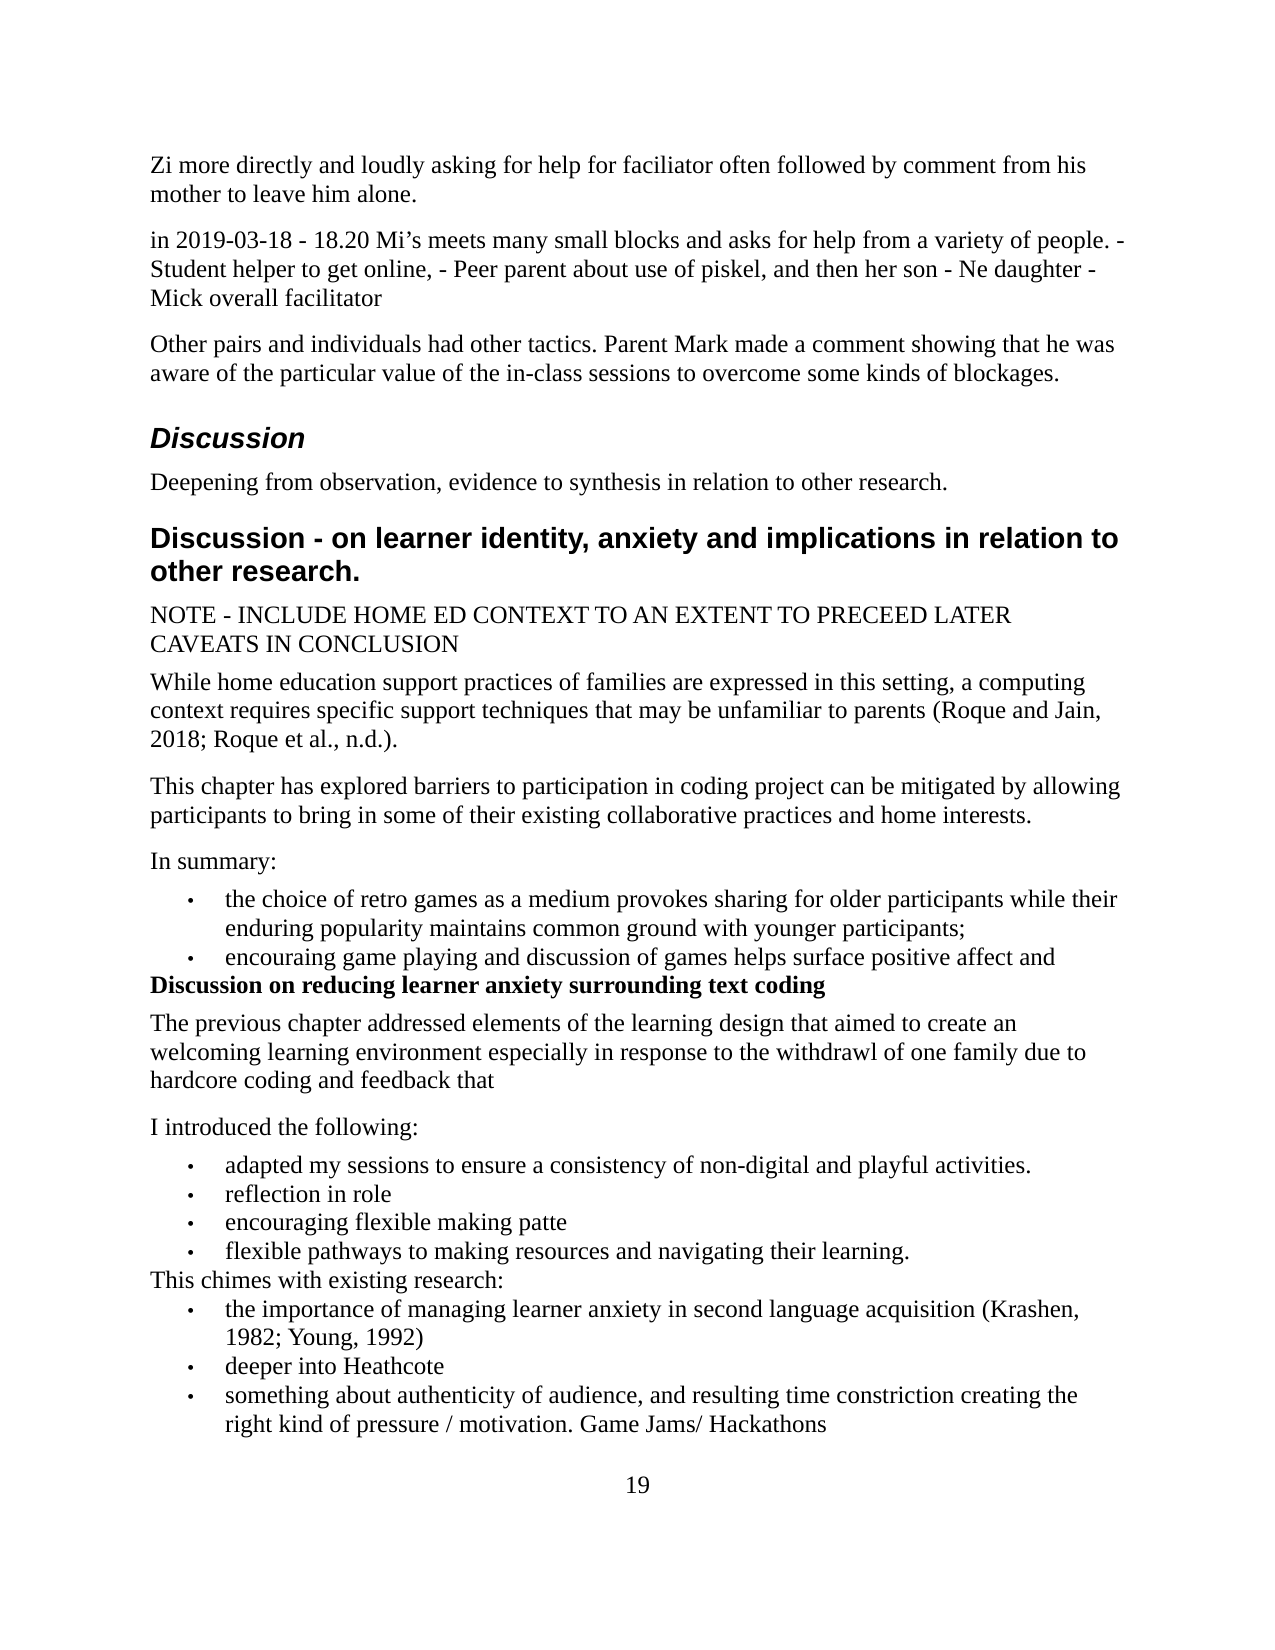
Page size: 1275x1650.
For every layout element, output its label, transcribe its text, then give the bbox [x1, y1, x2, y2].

text NOTE - INCLUDE HOME ED CONTEXT TO AN EXTENT TO PRECEED LATER CAVEATS IN CONCLUSION [150, 600, 1125, 658]
text This chapter has explored barriers to participation in coding project can be mitigated by allowing participants to bring in some of their existing collaborative practices and home interests. [150, 771, 1125, 828]
list adapted my sessions to ensure a consistency of non-digital and playful activities. [187, 1150, 1125, 1179]
subtitle Discussion - on learner identity, anxiety and implications in relation to other research. [150, 521, 1125, 588]
text I introduced the following: [150, 1112, 1125, 1141]
list the importance of managing learner anxiety in second language acquisition (Krashen, 1982; Young, 1992) [187, 1294, 1125, 1351]
list the choice of retro games as a medium provokes sharing for older participants while their enduring popularity maintains common ground with younger participants; [187, 884, 1125, 942]
text This chimes with existing research: [150, 1265, 1125, 1294]
list flexible pathways to making resources and navigating their learning. [187, 1236, 1125, 1265]
list encouraging flexible making patte [187, 1207, 1125, 1236]
text In summary: [150, 846, 1125, 875]
text The previous chapter addressed elements of the learning design that aimed to create an welcoming learning environment especially in response to the withdrawl of one family due to hardcore coding and feedback that [150, 1008, 1125, 1094]
text in 2019-03-18 - 18.20 Mi’s meets many small blocks and asks for help from a variety of people. - Student helper to get online, - Peer parent about use of piskel, and then her son - Ne daughter - Mick overall facilitator [150, 225, 1125, 312]
text Deepening from observation, evidence to synthesis in relation to other research. [150, 467, 1125, 496]
list encouraing game playing and discussion of games helps surface positive affect and [187, 942, 1125, 970]
text While home education support practices of families are expressed in this setting, a computing context requires specific support techniques that may be unfamiliar to parents (Roque and Jain, 2018; Roque et al., n.d.). [150, 667, 1125, 753]
text Other pairs and individuals had other tactics. Parent Mark made a comment showing that he was aware of the particular value of the in-class sessions to overcome some kinds of blockages. [150, 329, 1125, 387]
list deeper into Heathcote [187, 1351, 1125, 1380]
text Discussion on reducing learner anxiety surrounding text coding [150, 970, 1125, 999]
subtitle Discussion [150, 421, 1125, 454]
list reflection in role [187, 1179, 1125, 1207]
list something about authenticity of audience, and resulting time constriction creating the right kind of pressure / motivation. Game Jams/ Hackathons [187, 1380, 1125, 1437]
text Zi more directly and loudly asking for help for faciliator often followed by comment from his mother to leave him alone. [150, 150, 1125, 207]
